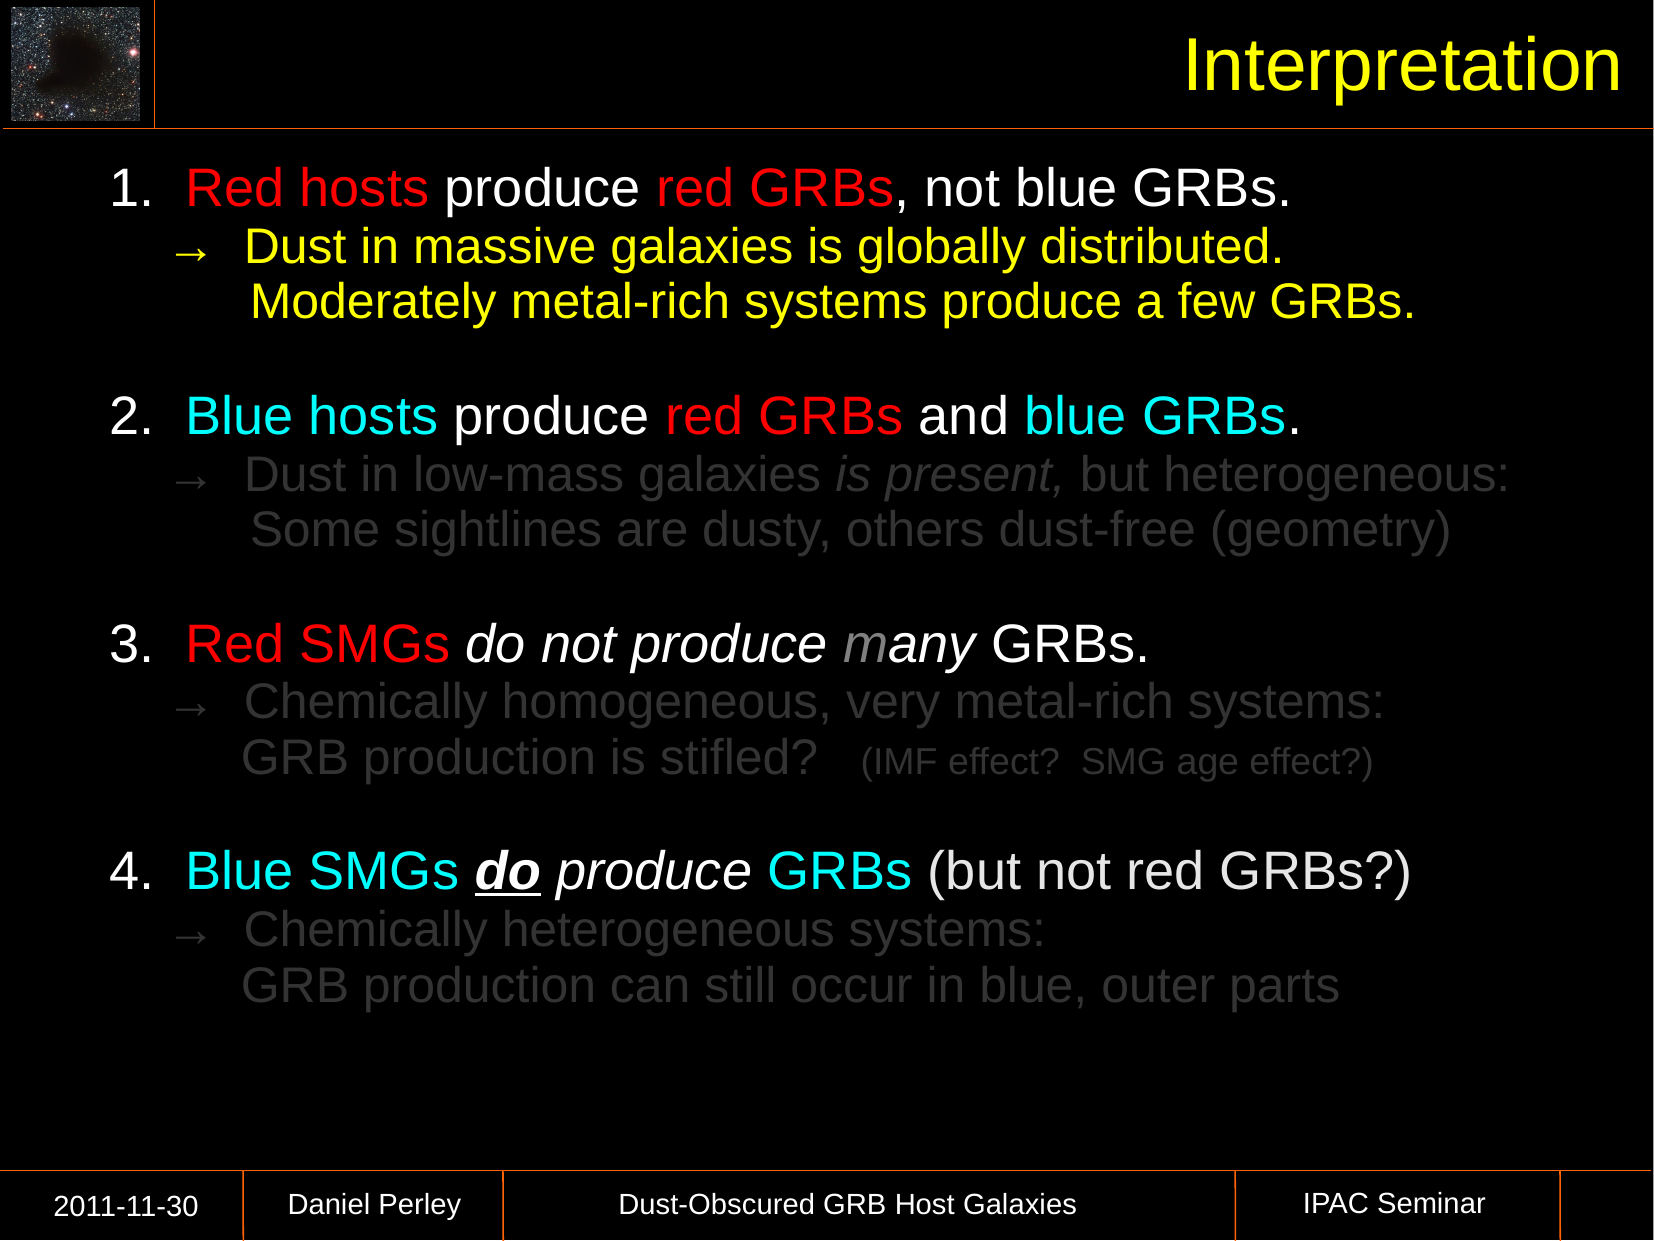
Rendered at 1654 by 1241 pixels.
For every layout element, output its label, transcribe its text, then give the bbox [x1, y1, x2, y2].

title Interpretation [594, 21, 1624, 108]
picture [11, 7, 140, 121]
text_box 1. Red hosts produce red GRBs, not blue GRBs. → Dust in massive galaxies is globally distributed. Moderately metal-rich systems produce a few GRBs. 2. Blue hosts produce red GRBs and blue GRBs. → Dust in low-mass galaxies is present, but heterogeneous: Some sightlines are dusty, others dust-free (geometry) 3. Red SMGs do not produce many GRBs. → Chemically homogeneous, very metal-rich systems: GRB production is stifled? (IMF effect? SMG age effect?) 4. Blue SMGs do produce GRBs (but not red GRBs?) → Chemically heterogeneous systems: GRB production can still occur in blue, outer parts [95, 150, 1576, 1132]
